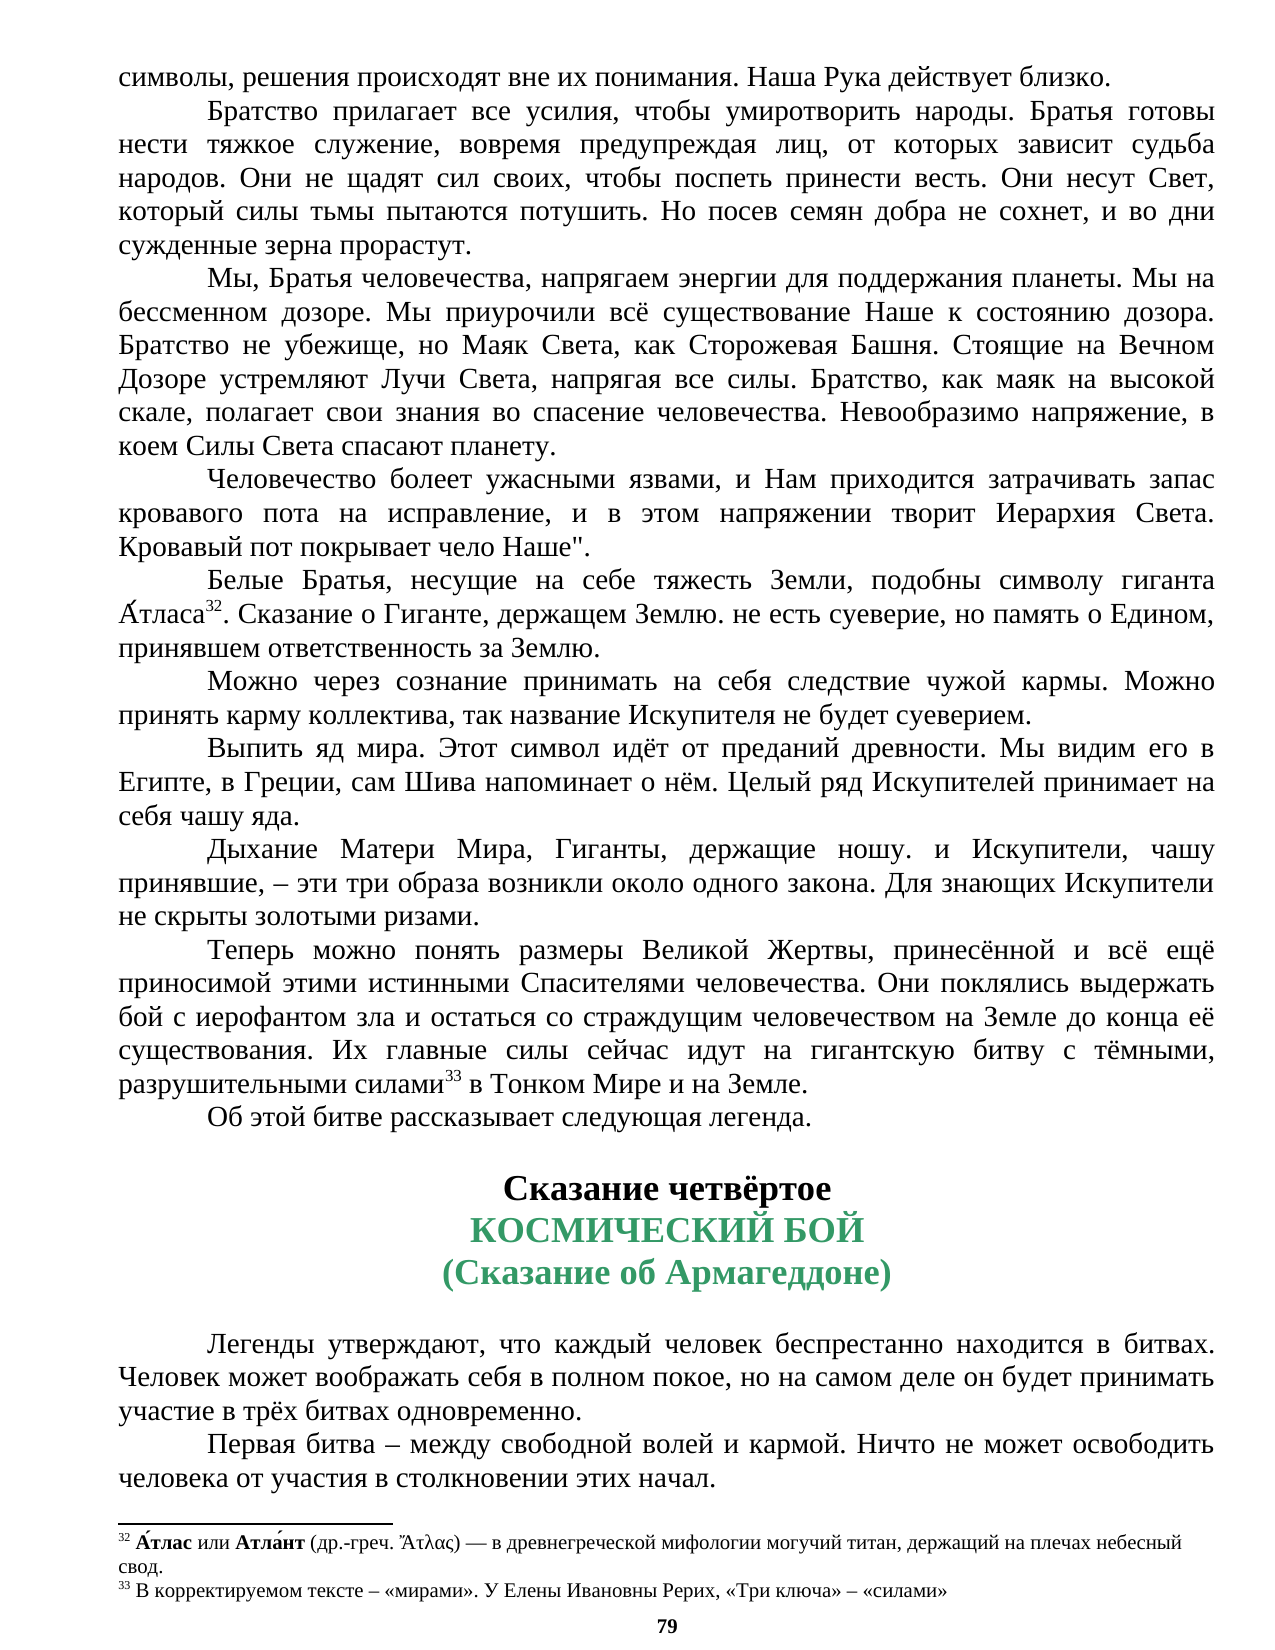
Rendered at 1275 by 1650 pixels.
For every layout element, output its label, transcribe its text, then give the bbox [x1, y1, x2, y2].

subtitle Сказание четвёртое КОСМИЧЕСКИЙ БОЙ (Сказание об Армагеддоне) [118, 1167, 1216, 1292]
text Легенды утверждают, что каждый человек беспрестанно находится в битвах. Человек может воображать себя в полном покое, но на самом деле он будет принимать участие в трёх битвах одновременно. [118, 1326, 1216, 1427]
text В корректируемом тексте – «мирами». У Елены Ивановны Рерих, «Три ключа» – «силами» [118, 1578, 1216, 1602]
text Теперь можно понять размеры Великой Жертвы, принесённой и всё ещё приносимой этими истинными Спасителями человечества. Они поклялись выдержать бой с иерофантом зла и остаться со страждущим человечеством на Земле до конца её существования. Их главные силы сейчас идут на гигантскую битву с тёмными, разрушительными силами в Тонком Мире и на Земле. [118, 932, 1216, 1099]
text А́тлас или Атла́нт (др.-греч. Ἄτλας) — в древнегреческой мифологии могучий титан, держащий на плечах небесный свод. [118, 1530, 1216, 1578]
text Первая битва – между свободной волей и кармой. Ничто не может освободить человека от участия в столкновении этих начал. [118, 1427, 1216, 1494]
text Белые Братья, несущие на себе тяжесть Земли, подобны символу гиганта А́тласа. Сказание о Гиганте, держащем Землю. не есть суеверие, но память о Едином, принявшем ответственность за Землю. [118, 562, 1216, 663]
text Можно через сознание принимать на себя следствие чужой кармы. Можно принять карму коллектива, так название Искупителя не будет суеверием. [118, 663, 1216, 731]
text Братство прилагает все усилия, чтобы умиротворить народы. Братья готовы нести тяжкое служение, вовремя предупреждая лиц, от которых зависит судьба народов. Они не щадят сил своих, чтобы поспеть принести весть. Они несут Свет, который силы тьмы пытаются потушить. Но посев семян добра не сохнет, и во дни сужденные зерна прорастут. [118, 93, 1216, 260]
text Человечество болеет ужасными язвами, и Нам приходится затрачивать запас кровавого пота на исправление, и в этом напряжении творит Иерархия Света. Кровавый пот покрывает чело Наше". [118, 462, 1216, 562]
text Мы, Братья человечества, напрягаем энергии для поддержания планеты. Мы на бессменном дозоре. Мы приурочили всё существование Наше к состоянию дозора. Братство не убежище, но Маяк Света, как Сторожевая Башня. Стоящие на Вечном Дозоре устремляют Лучи Света, напрягая все силы. Братство, как маяк на высокой скале, полагает свои знания во спасение человечества. Невообразимо напряжение, в коем Силы Света спасают планету. [118, 260, 1216, 462]
text Об этой битве рассказывает следующая легенда. [118, 1099, 1216, 1133]
text Дыхание Матери Мира, Гиганты, держащие ношу. и Искупители, чашу принявшие, – эти три образа возникли около одного закона. Для знающих Искупители не скрыты золотыми ризами. [118, 831, 1216, 932]
text Выпить яд мира. Этот символ идёт от преданий древности. Мы видим его в Египте, в Греции, сам Шива напоминает о нём. Целый ряд Искупителей принимает на себя чашу яда. [118, 731, 1216, 831]
text символы, решения происходят вне их понимания. Наша Рука действует близко. [118, 59, 1216, 93]
